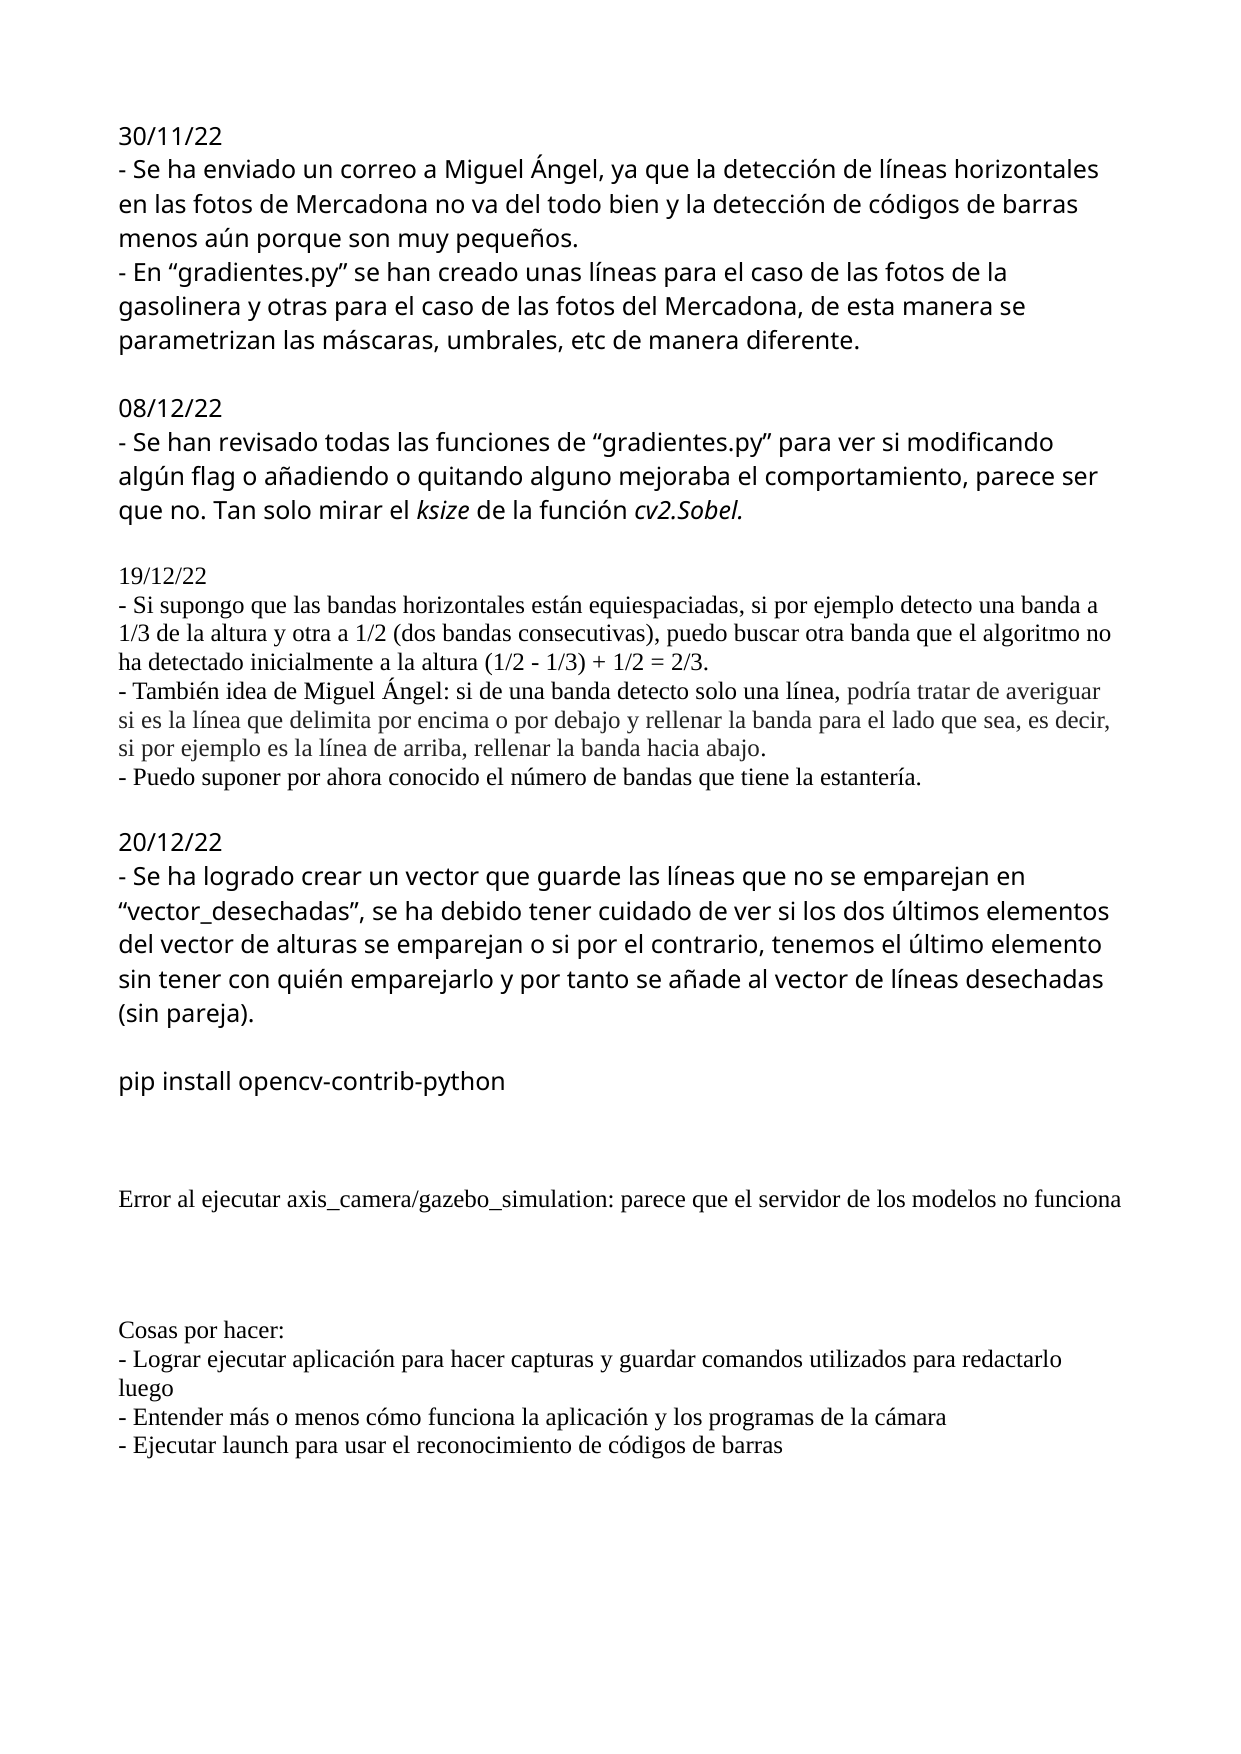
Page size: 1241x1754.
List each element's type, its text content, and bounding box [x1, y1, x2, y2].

text Cosas por hacer: [118, 1315, 1122, 1344]
text 20/12/22 [118, 825, 1122, 859]
text - También idea de Miguel Ángel: si de una banda detecto solo una línea, podría tratar de averiguar si es la línea que delimita por encima o por debajo y rellenar la banda para el lado que sea, es decir, si por ejemplo es la línea de arriba, rellenar la banda hacia abajo. [118, 676, 1122, 762]
text - Lograr ejecutar aplicación para hacer capturas y guardar comandos utilizados para redactarlo luego [118, 1344, 1122, 1402]
text pip install opencv-contrib-python [118, 1063, 1122, 1097]
text 30/11/22 [118, 118, 1122, 152]
text - Entender más o menos cómo funciona la aplicación y los programas de la cámara [118, 1402, 1122, 1430]
text 19/12/22 [118, 561, 1122, 590]
text - En “gradientes.py” se han creado unas líneas para el caso de las fotos de la gasolinera y otras para el caso de las fotos del Mercadona, de esta manera se parametrizan las máscaras, umbrales, etc de manera diferente. [118, 254, 1122, 357]
text - Se han revisado todas las funciones de “gradientes.py” para ver si modificando algún flag o añadiendo o quitando alguno mejoraba el comportamiento, parece ser que no. Tan solo mirar el ksize de la función cv2.Sobel. [118, 425, 1122, 527]
text - Puedo suponer por ahora conocido el número de bandas que tiene la estantería. [118, 762, 1122, 791]
text 08/12/22 [118, 391, 1122, 425]
text - Se ha logrado crear un vector que guarde las líneas que no se emparejan en “vector_desechadas”, se ha debido tener cuidado de ver si los dos últimos elementos del vector de alturas se emparejan o si por el contrario, tenemos el último elemento sin tener con quién emparejarlo y por tanto se añade al vector de líneas desechadas (sin pareja). [118, 859, 1122, 1029]
text - Ejecutar launch para usar el reconocimiento de códigos de barras [118, 1430, 1122, 1459]
list Error al ejecutar axis_camera/gazebo_simulation: parece que el servidor de los modelos no funciona [118, 1184, 1122, 1212]
text - Se ha enviado un correo a Miguel Ángel, ya que la detección de líneas horizontales en las fotos de Mercadona no va del todo bien y la detección de códigos de barras menos aún porque son muy pequeños. [118, 152, 1122, 254]
text - Si supongo que las bandas horizontales están equiespaciadas, si por ejemplo detecto una banda a 1/3 de la altura y otra a 1/2 (dos bandas consecutivas), puedo buscar otra banda que el algoritmo no ha detectado inicialmente a la altura (1/2 - 1/3) + 1/2 = 2/3. [118, 590, 1122, 676]
